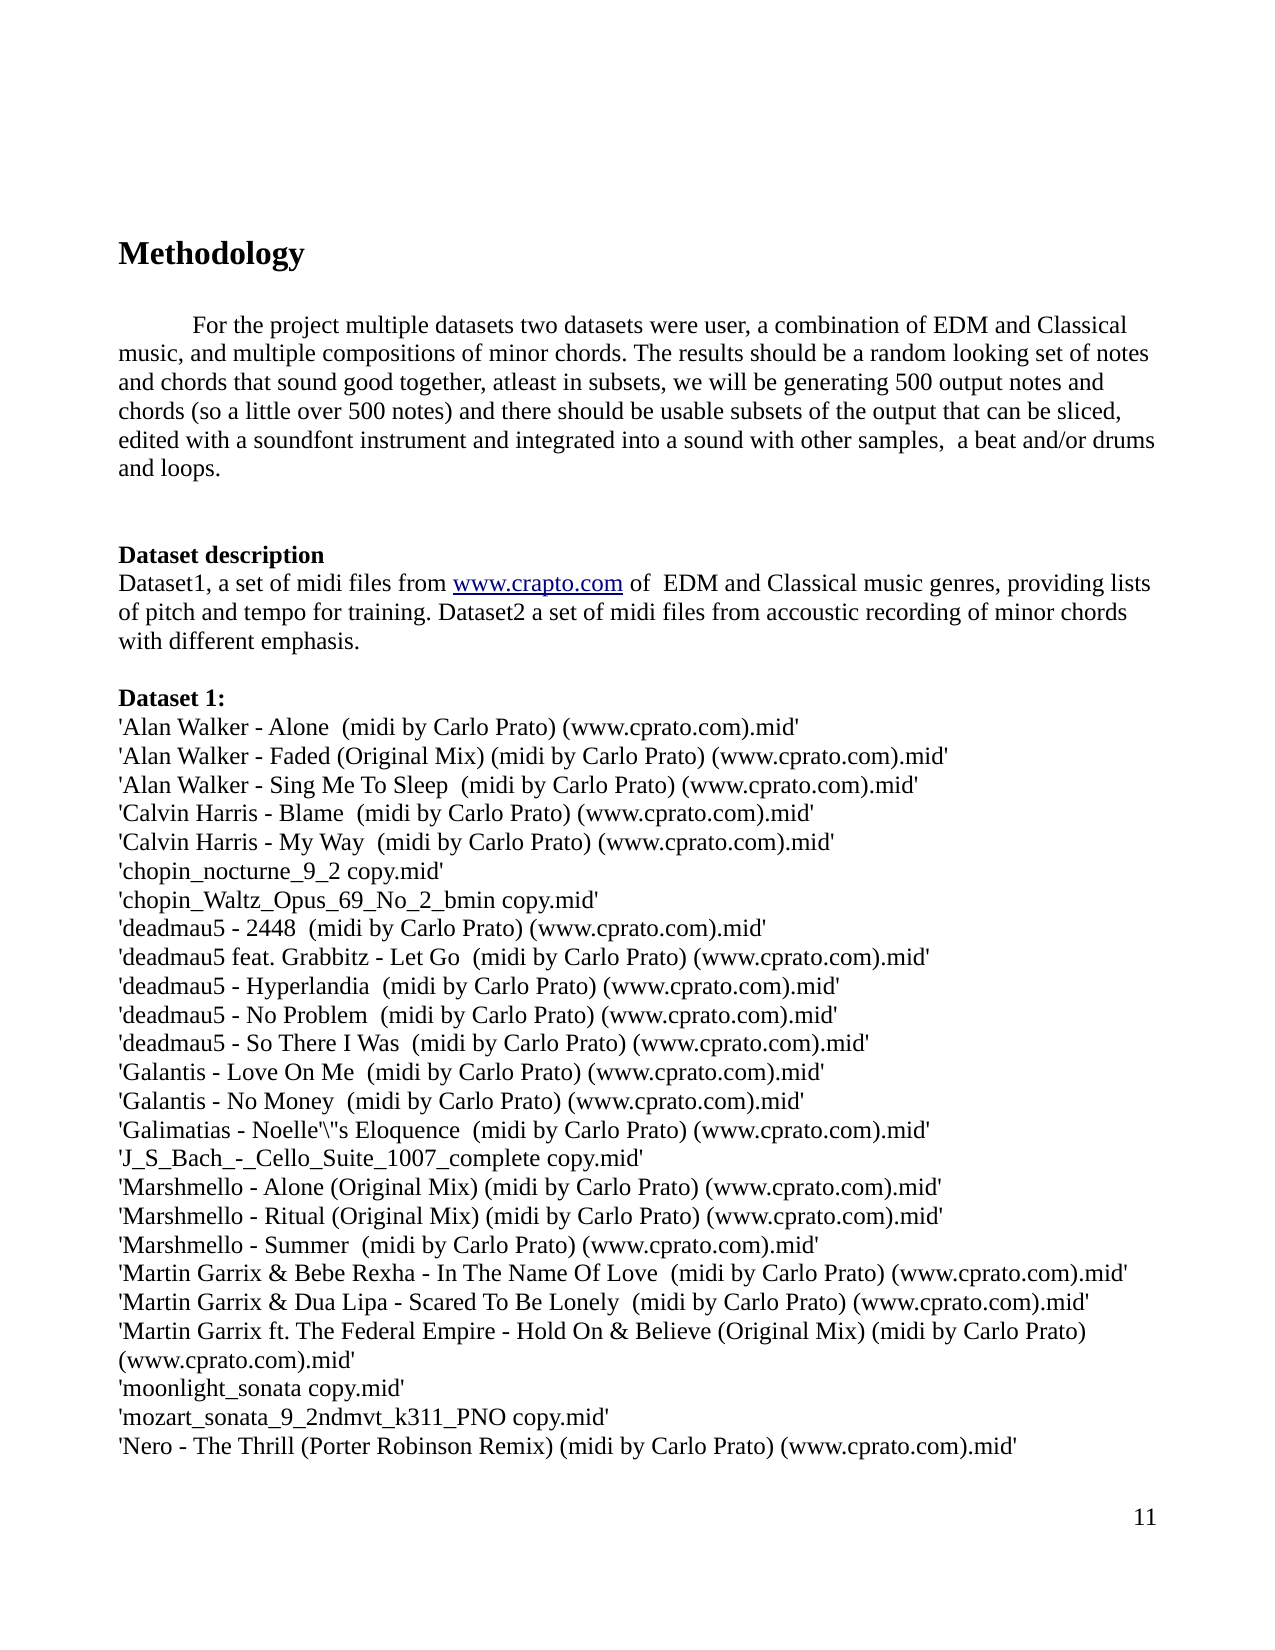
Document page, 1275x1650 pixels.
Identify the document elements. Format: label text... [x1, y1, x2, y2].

text 'Alan Walker - Faded (Original Mix) (midi by Carlo Prato) (www.cprato.com).mid' [118, 741, 1157, 770]
text 'deadmau5 - 2448 (midi by Carlo Prato) (www.cprato.com).mid' [118, 913, 1157, 942]
text 'Nero - The Thrill (Porter Robinson Remix) (midi by Carlo Prato) (www.cprato.com).mid' [118, 1431, 1157, 1460]
text 'Martin Garrix & Dua Lipa - Scared To Be Lonely (midi by Carlo Prato) (www.cprato.com).mid' [118, 1287, 1157, 1316]
text 'deadmau5 - So There I Was (midi by Carlo Prato) (www.cprato.com).mid' [118, 1028, 1157, 1057]
text 'Galantis - No Money (midi by Carlo Prato) (www.cprato.com).mid' [118, 1086, 1157, 1115]
text 'chopin_nocturne_9_2 copy.mid' [118, 856, 1157, 885]
text 'Galantis - Love On Me (midi by Carlo Prato) (www.cprato.com).mid' [118, 1057, 1157, 1086]
text Dataset description [118, 540, 1157, 568]
text Dataset1, a set of midi files from www.crapto.com of EDM and Classical music genres, providing lists of pitch and tempo for training. Dataset2 a set of midi files from accoustic recording of minor chords with different emphasis. [118, 568, 1157, 655]
text 'Alan Walker - Alone (midi by Carlo Prato) (www.cprato.com).mid' [118, 712, 1157, 741]
text 'Marshmello - Ritual (Original Mix) (midi by Carlo Prato) (www.cprato.com).mid' [118, 1201, 1157, 1230]
text 'Galimatias - Noelle'\''s Eloquence (midi by Carlo Prato) (www.cprato.com).mid' [118, 1115, 1157, 1143]
text 'J_S_Bach_-_Cello_Suite_1007_complete copy.mid' [118, 1143, 1157, 1172]
text 'Martin Garrix ft. The Federal Empire - Hold On & Believe (Original Mix) (midi by Carlo Prato) (www.cprato.com).mid' [118, 1316, 1157, 1373]
text For the project multiple datasets two datasets were user, a combination of EDM and Classical music, and multiple compositions of minor chords. The results should be a random looking set of notes and chords that sound good together, atleast in subsets, we will be generating 500 output notes and chords (so a little over 500 notes) and there should be usable subsets of the output that can be sliced, edited with a soundfont instrument and integrated into a sound with other samples, a beat and/or drums and loops. [118, 310, 1157, 482]
text 'deadmau5 - No Problem (midi by Carlo Prato) (www.cprato.com).mid' [118, 1000, 1157, 1028]
text 'Martin Garrix & Bebe Rexha - In The Name Of Love (midi by Carlo Prato) (www.cprato.com).mid' [118, 1258, 1157, 1287]
text 'deadmau5 feat. Grabbitz - Let Go (midi by Carlo Prato) (www.cprato.com).mid' [118, 942, 1157, 971]
text 'Calvin Harris - Blame (midi by Carlo Prato) (www.cprato.com).mid' [118, 798, 1157, 827]
text 'Marshmello - Alone (Original Mix) (midi by Carlo Prato) (www.cprato.com).mid' [118, 1172, 1157, 1201]
text 'Calvin Harris - My Way (midi by Carlo Prato) (www.cprato.com).mid' [118, 827, 1157, 856]
text 'mozart_sonata_9_2ndmvt_k311_PNO copy.mid' [118, 1402, 1157, 1431]
text 'moonlight_sonata copy.mid' [118, 1373, 1157, 1402]
text 'Marshmello - Summer (midi by Carlo Prato) (www.cprato.com).mid' [118, 1230, 1157, 1258]
text 'chopin_Waltz_Opus_69_No_2_bmin copy.mid' [118, 885, 1157, 913]
text 'Alan Walker - Sing Me To Sleep (midi by Carlo Prato) (www.cprato.com).mid' [118, 770, 1157, 798]
text 'deadmau5 - Hyperlandia (midi by Carlo Prato) (www.cprato.com).mid' [118, 971, 1157, 1000]
text Methodology [118, 233, 1157, 271]
text Dataset 1: [118, 683, 1157, 712]
